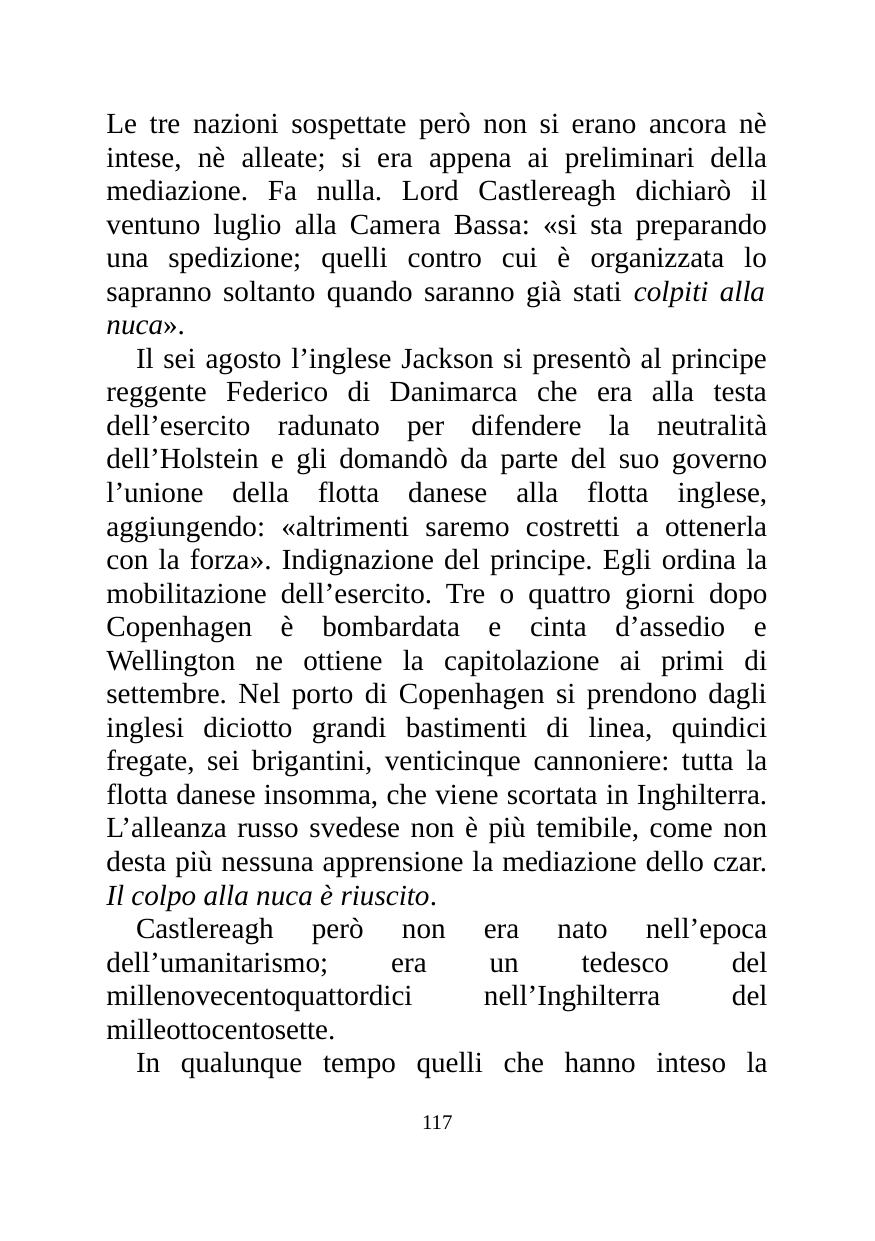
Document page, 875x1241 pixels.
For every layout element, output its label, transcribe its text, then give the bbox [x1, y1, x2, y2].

text Il sei agosto l’inglese Jackson si presentò al principe reggente Federico di Danimarca che era alla testa dell’esercito radunato per difendere la neutralità dell’Holstein e gli domandò da parte del suo governo l’unione della flotta danese alla flotta inglese, aggiungendo: «altrimenti saremo costretti a ottenerla con la forza». Indignazione del principe. Egli ordina la mobilitazione dell’esercito. Tre o quattro giorni dopo Copenhagen è bombardata e cinta d’assedio e Wellington ne ottiene la capitolazione ai primi di settembre. Nel porto di Copenhagen si prendono dagli inglesi diciotto grandi bastimenti di linea, quindici fregate, sei brigantini, venticinque cannoniere: tutta la flotta danese insomma, che viene scortata in Inghilterra. L’alleanza russo svedese non è più temibile, come non desta più nessuna apprensione la mediazione dello czar. Il colpo alla nuca è riuscito. [106, 341, 768, 911]
text In qualunque tempo quelli che hanno inteso la [106, 1045, 768, 1079]
text Castlereagh però non era nato nell’epoca dell’umanitarismo; era un tedesco del millenovecentoquattordici nell’Inghilterra del milleottocentosette. [106, 911, 768, 1045]
text Le tre nazioni sospettate però non si erano ancora nè intese, nè alleate; si era appena ai preliminari della mediazione. Fa nulla. Lord Castlereagh dichiarò il ventuno luglio alla Camera Bassa: «si sta preparando una spedizione; quelli contro cui è organizzata lo sapranno soltanto quando saranno già stati colpiti alla nuca». [106, 106, 768, 341]
